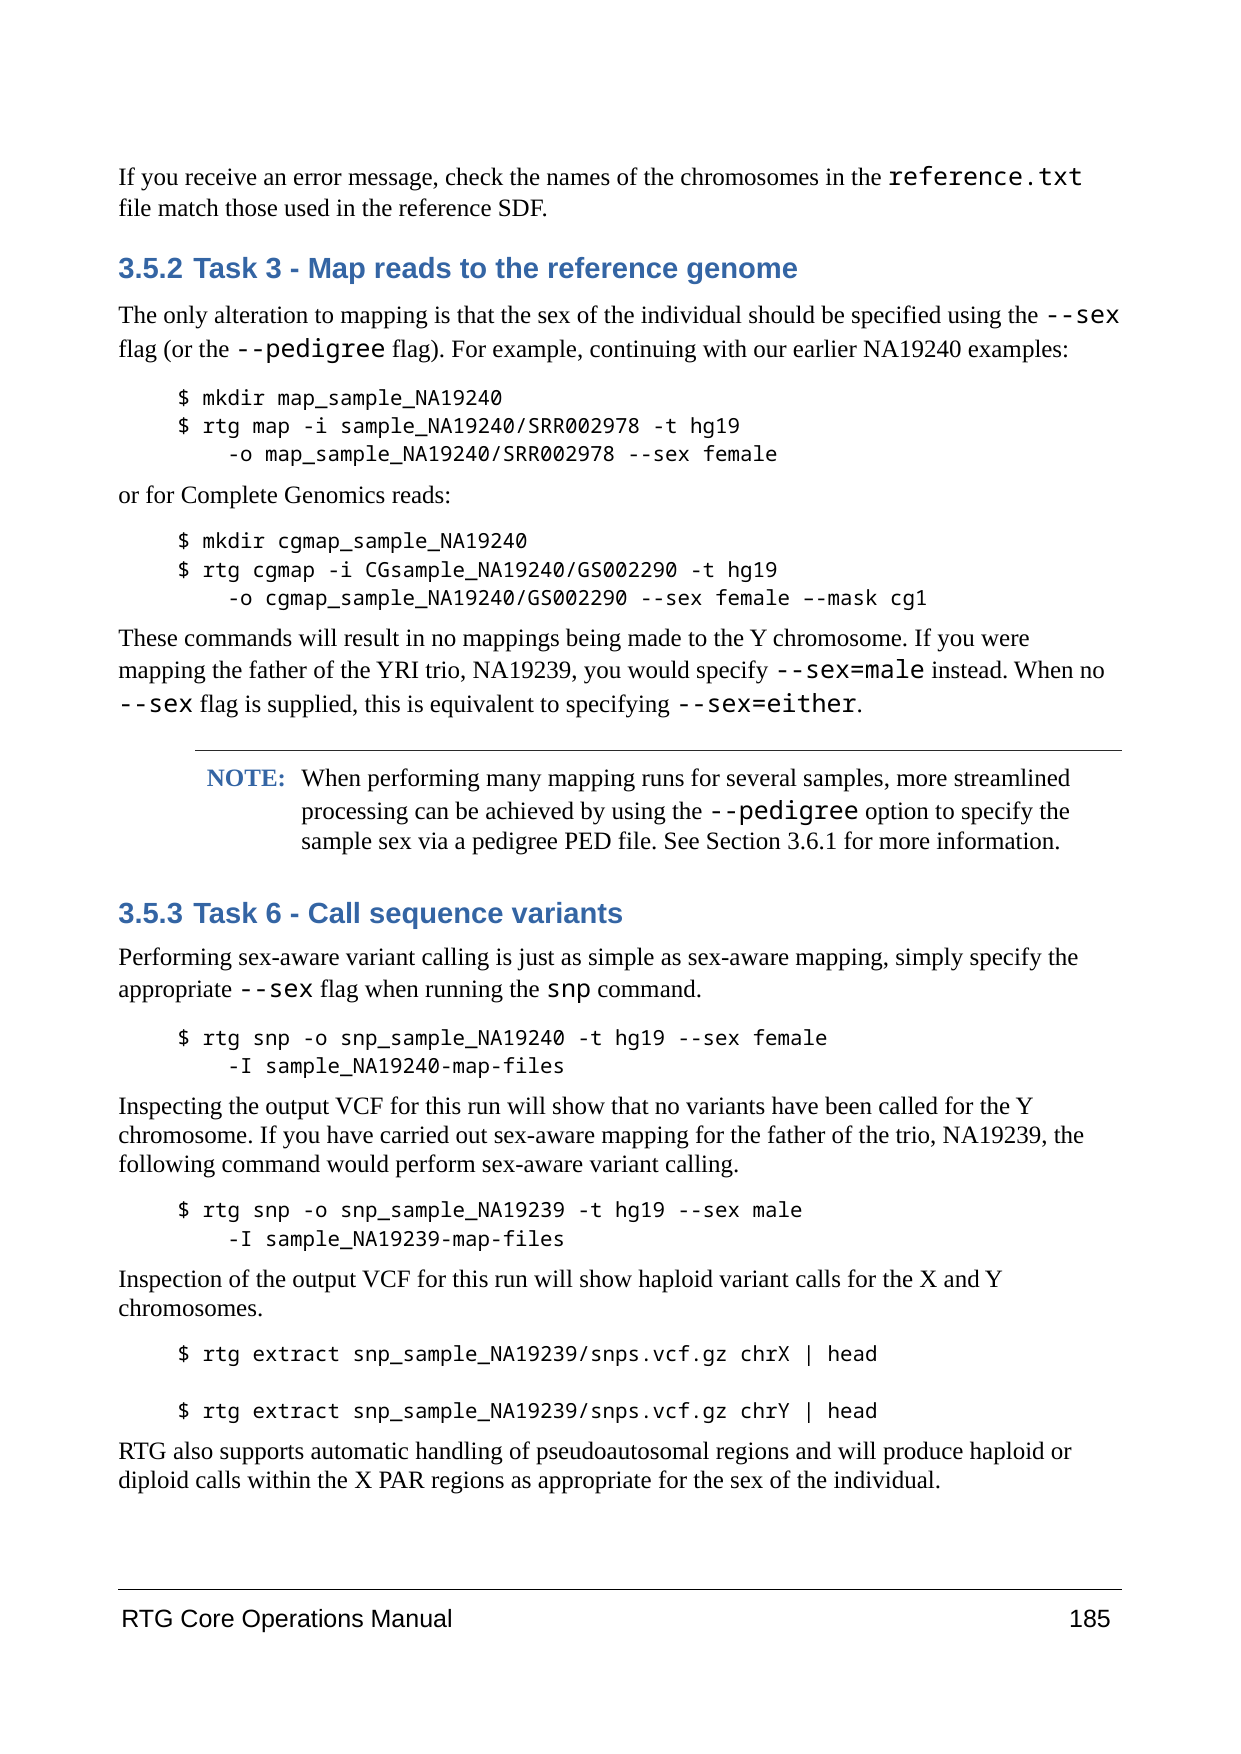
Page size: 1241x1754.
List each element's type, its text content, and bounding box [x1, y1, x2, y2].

subtitle Task 6 - Call sequence variants [118, 896, 1122, 930]
text Performing sex-aware variant calling is just as simple as sex-aware mapping, simply specify the appropriate --sex flag when running the snp command. [118, 942, 1122, 1005]
text If you receive an error message, check the names of the chromosomes in the reference.txt file match those used in the reference SDF. [118, 159, 1122, 221]
text $ rtg cgmap -i CGsample_NA19240/GS002290 -t hg19 [177, 555, 1122, 583]
subtitle Task 3 - Map reads to the reference genome [118, 251, 1122, 284]
text Inspection of the output VCF for this run will show haploid variant calls for the X and Y chromosomes. [118, 1264, 1122, 1322]
text or for Complete Genomics reads: [118, 480, 1122, 508]
text -o cgmap_sample_NA19240/GS002290 --sex female –-mask cg1 [177, 583, 1122, 612]
text -I sample_NA19239-map-files [177, 1224, 1122, 1252]
text NOTE: When performing many mapping runs for several samples, more streamlined processing can be achieved by using the --pedigree option to specify the sample sex via a pedigree PED file. See Section 3.6.1 for more information. [195, 752, 1122, 867]
text These commands will result in no mappings being made to the Y chromosome. If you were mapping the father of the YRI trio, NA19239, you would specify --sex=male instead. When no --sex flag is supplied, this is equivalent to specifying --sex=either. [118, 623, 1122, 720]
text -I sample_NA19240-map-files [177, 1051, 1122, 1080]
text $ rtg snp -o snp_sample_NA19240 -t hg19 --sex female [177, 1023, 1122, 1051]
text RTG also supports automatic handling of pseudoautosomal regions and will produce haploid or diploid calls within the X PAR regions as appropriate for the sex of the individual. [118, 1436, 1122, 1494]
text $ rtg map -i sample_NA19240/SRR002978 -t hg19 [177, 411, 1122, 439]
text $ rtg extract snp_sample_NA19239/snps.vcf.gz chrX | head [177, 1339, 1122, 1368]
text $ rtg extract snp_sample_NA19239/snps.vcf.gz chrY | head [177, 1396, 1122, 1424]
text Inspecting the output VCF for this run will show that no variants have been called for the Y chromosome. If you have carried out sex-aware mapping for the father of the trio, NA19239, the following command would perform sex-aware variant calling. [118, 1091, 1122, 1178]
text $ mkdir cgmap_sample_NA19240 [177, 526, 1122, 555]
text $ rtg snp -o snp_sample_NA19239 -t hg19 --sex male [177, 1195, 1122, 1224]
text -o map_sample_NA19240/SRR002978 --sex female [177, 439, 1122, 468]
text The only alteration to mapping is that the sex of the individual should be specified using the --sex flag (or the --pedigree flag). For example, continuing with our earlier NA19240 examples: [118, 297, 1122, 365]
text $ mkdir map_sample_NA19240 [177, 383, 1122, 411]
